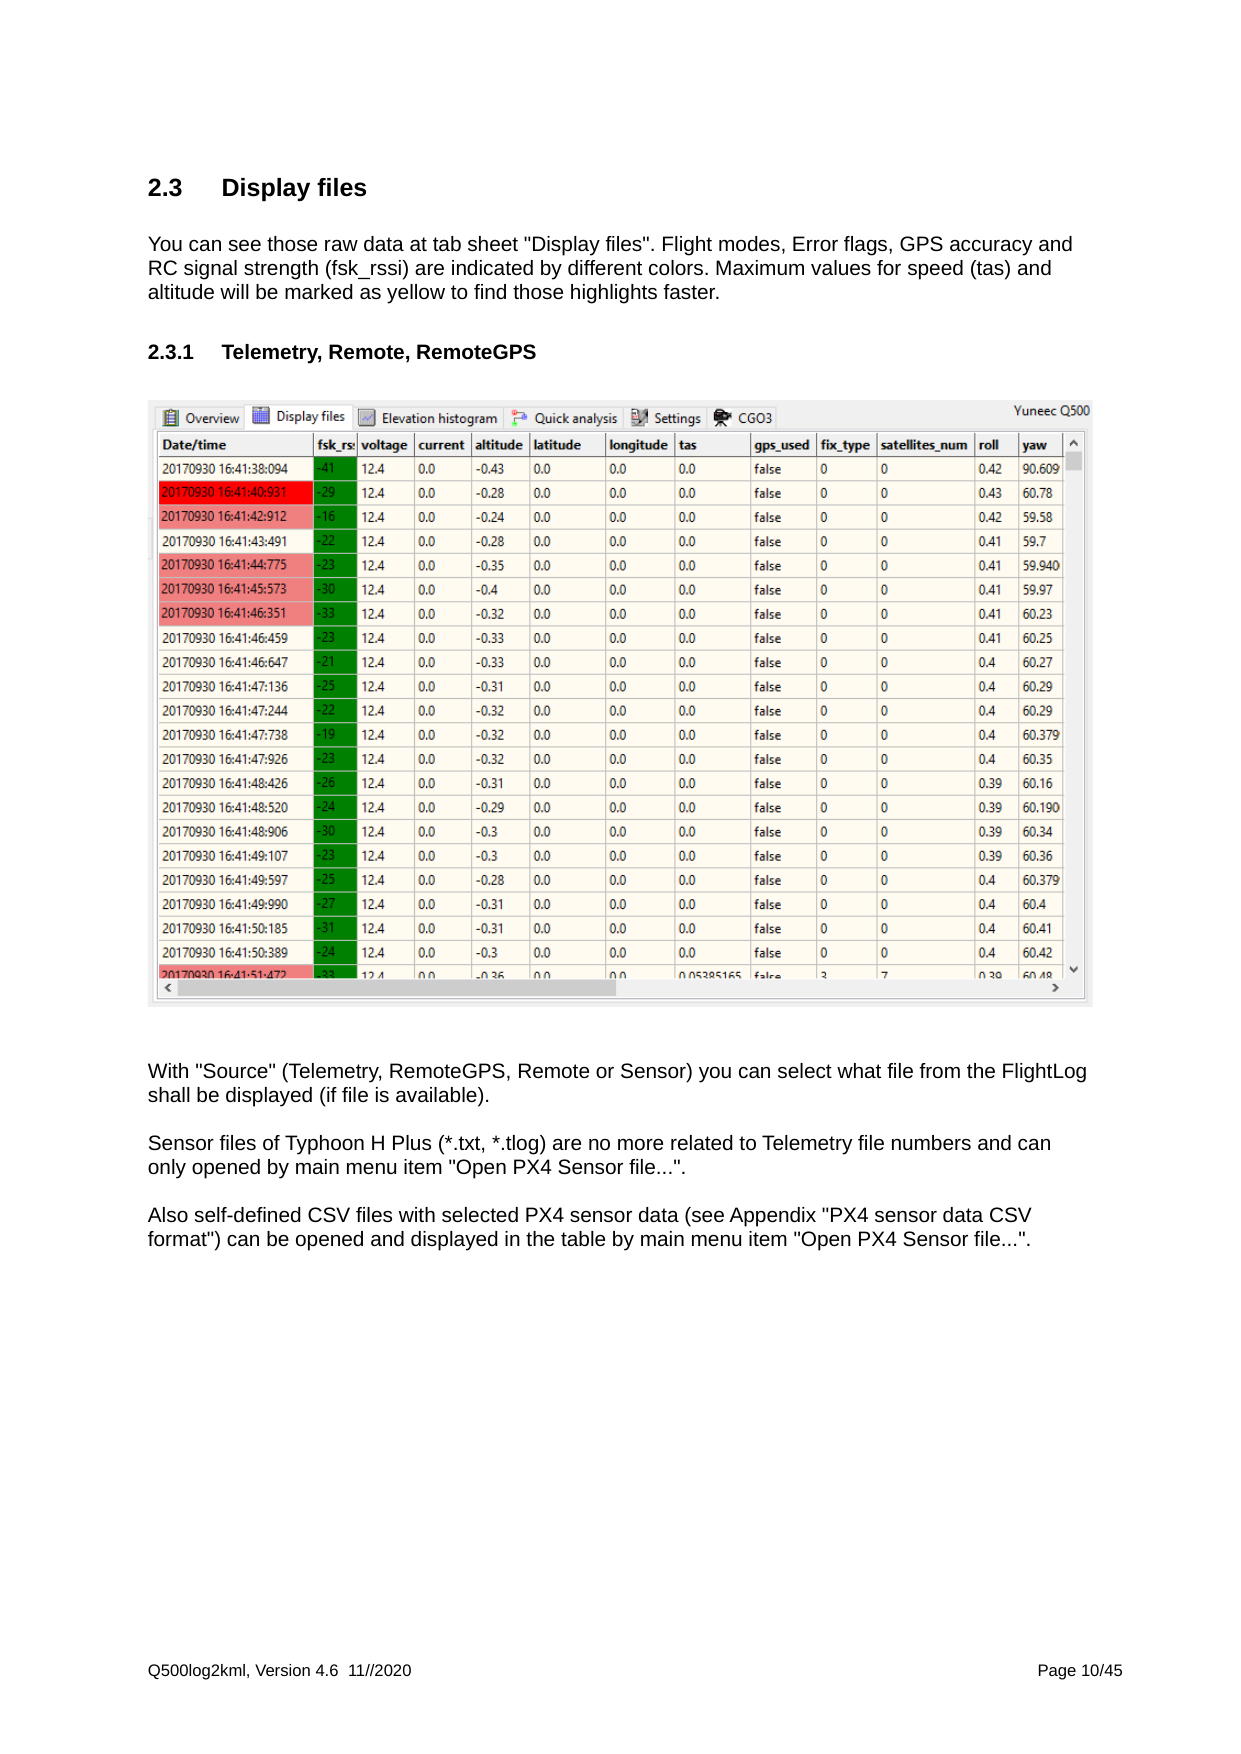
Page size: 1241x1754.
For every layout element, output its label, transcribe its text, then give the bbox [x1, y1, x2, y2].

text Sensor files of Typhoon H Plus (*.txt, *.tlog) are no more related to Telemetry file numbers and can only opened by main menu item "Open PX4 Sensor file...". [148, 1131, 1093, 1179]
picture [147, 400, 1093, 1007]
subtitle Telemetry, Remote, RemoteGPS [148, 340, 1093, 364]
text You can see those raw data at tab sheet "Display files". Flight modes, Error flags, GPS accuracy and RC signal strength (fsk_rssi) are indicated by different colors. Maximum values for speed (tas) and altitude will be marked as yellow to find those highlights faster. [148, 232, 1093, 303]
text Also self-defined CSV files with selected PX4 sensor data (see Appendix "PX4 sensor data CSV format") can be opened and displayed in the table by main menu item "Open PX4 Sensor file...". [148, 1203, 1093, 1251]
subtitle Display files [148, 173, 1093, 201]
text With "Source" (Telemetry, RemoteGPS, Remote or Sensor) you can select what file from the FlightLog shall be displayed (if file is available). [148, 1059, 1093, 1107]
